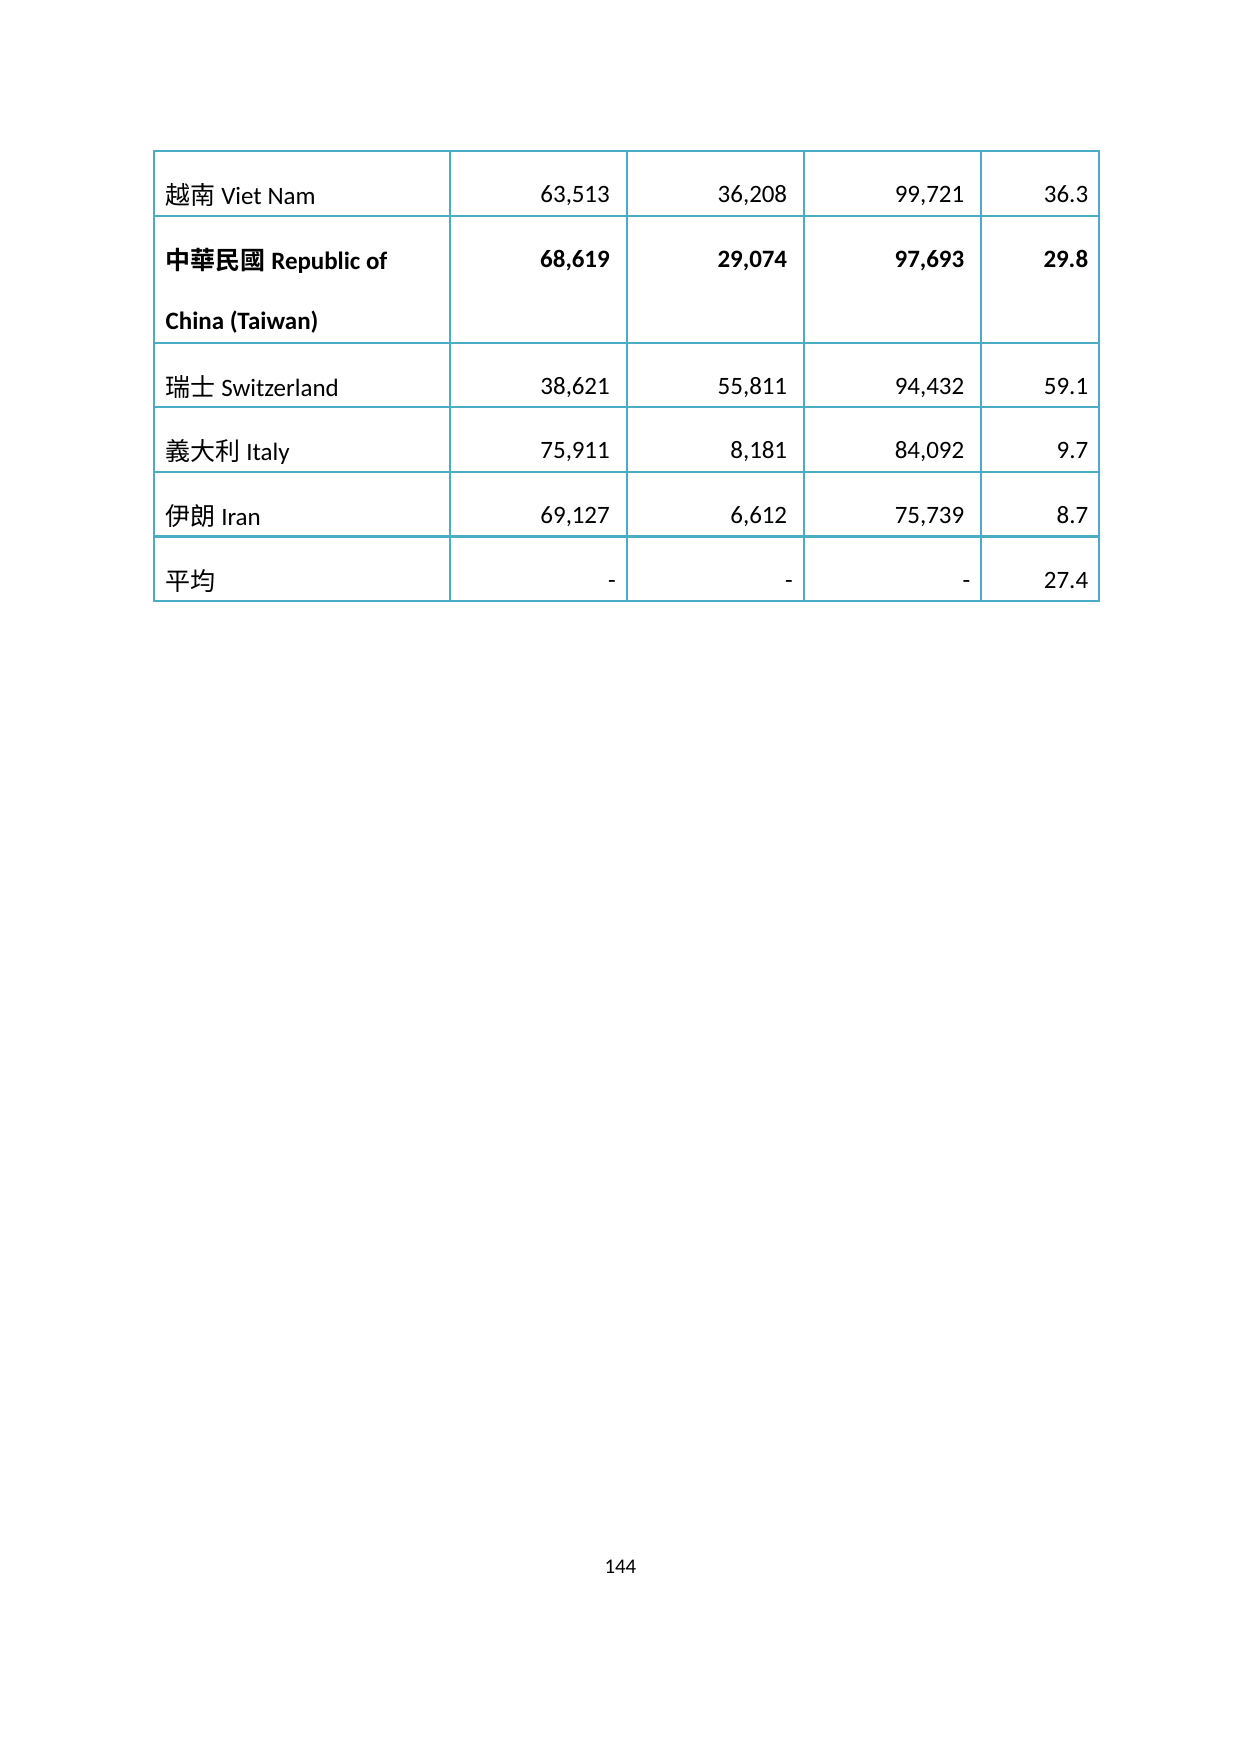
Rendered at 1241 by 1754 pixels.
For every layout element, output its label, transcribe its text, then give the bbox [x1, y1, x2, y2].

table_cell 8.7 [982, 473, 1098, 535]
table_cell - [805, 538, 980, 600]
table_cell - [451, 538, 626, 600]
table_cell 69,127 [451, 473, 626, 535]
table_cell 75,739 [805, 473, 980, 535]
table_cell 99,721 [805, 152, 980, 214]
table_cell 越南 Viet Nam [155, 152, 449, 214]
table_cell 27.4 [982, 538, 1098, 600]
table_cell 59.1 [982, 344, 1098, 406]
table_cell 68,619 [451, 217, 626, 342]
table_cell 6,612 [628, 473, 803, 535]
table_cell 中華民國 Republic of China (Taiwan) [155, 217, 449, 342]
table_cell 36.3 [982, 152, 1098, 214]
table_cell 瑞士 Switzerland [155, 344, 449, 406]
table_cell 義大利 Italy [155, 408, 449, 471]
table_cell 75,911 [451, 408, 626, 471]
table_cell 平均 [155, 538, 449, 600]
table_cell 29.8 [982, 217, 1098, 342]
table_cell 97,693 [805, 217, 980, 342]
table_cell 29,074 [628, 217, 803, 342]
table_cell - [628, 538, 803, 600]
table_cell 8,181 [628, 408, 803, 471]
table_cell 9.7 [982, 408, 1098, 471]
table_cell 36,208 [628, 152, 803, 214]
table_cell 94,432 [805, 344, 980, 406]
table_cell 55,811 [628, 344, 803, 406]
table_cell 63,513 [451, 152, 626, 214]
table_cell 38,621 [451, 344, 626, 406]
table_cell 84,092 [805, 408, 980, 471]
table_cell 伊朗 Iran [155, 473, 449, 535]
